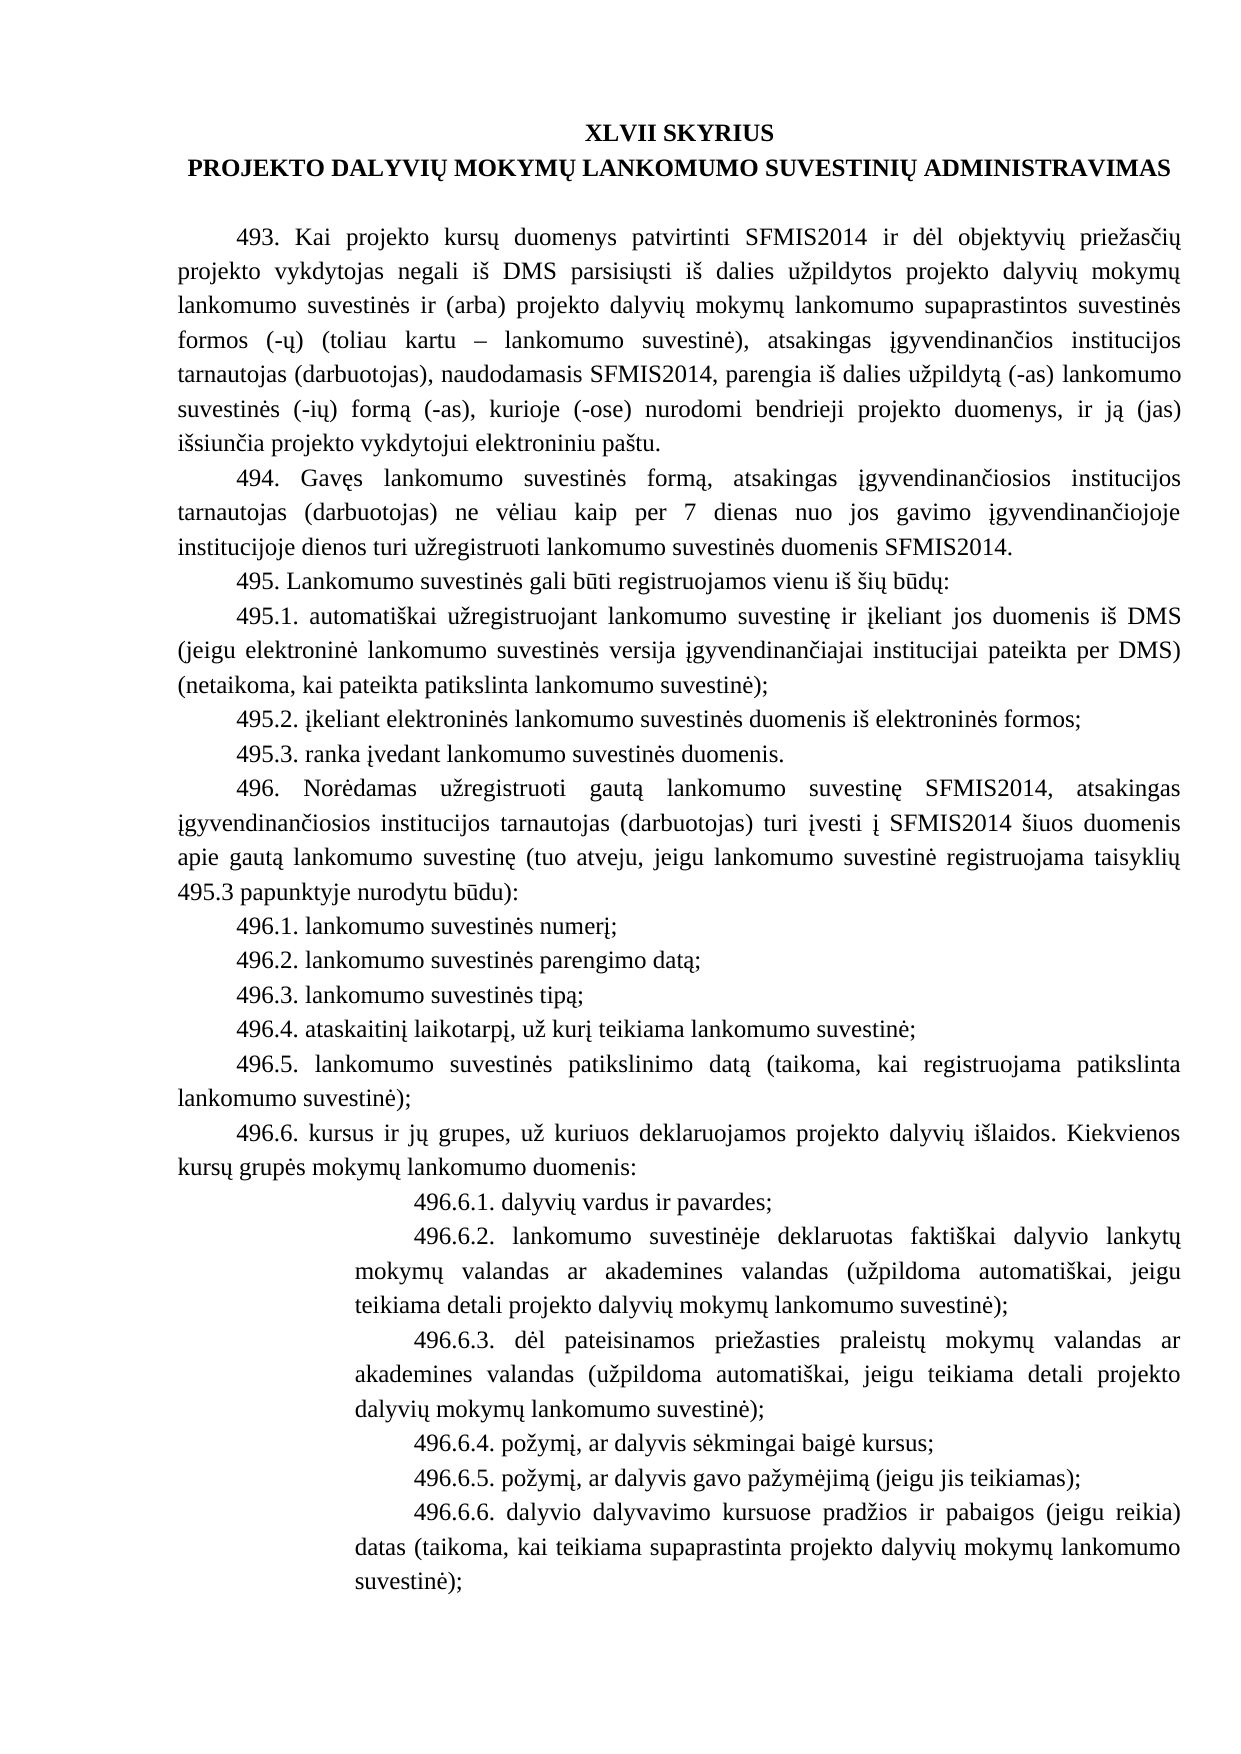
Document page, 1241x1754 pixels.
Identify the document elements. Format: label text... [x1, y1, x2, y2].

text 495. Lankomumo suvestinės gali būti registruojamos vienu iš šių būdų: [177, 566, 1181, 595]
text 496.6. kursus ir jų grupes, už kuriuos deklaruojamos projekto dalyvių išlaidos. Kiekvienos kursų grupės mokymų lankomumo duomenis: [177, 1118, 1181, 1181]
text 496.4. ataskaitinį laikotarpį, už kurį teikiama lankomumo suvestinė; [177, 1014, 1181, 1043]
text 496.6.1. dalyvių vardus ir pavardes; [354, 1187, 1181, 1216]
text 496.1. lankomumo suvestinės numerį; [177, 911, 1181, 940]
text PROJEKTO DALYVIŲ MOKYMŲ LANKOMUMO SUVESTINIŲ ADMINISTRAVIMAS [177, 153, 1181, 181]
text 496.5. lankomumo suvestinės patikslinimo datą (taikoma, kai registruojama patikslinta lankomumo suvestinė); [177, 1049, 1181, 1112]
text 495.1. automatiškai užregistruojant lankomumo suvestinę ir įkeliant jos duomenis iš DMS (jeigu elektroninė lankomumo suvestinės versija įgyvendinančiajai institucijai pateikta per DMS) (netaikoma, kai pateikta patikslinta lankomumo suvestinė); [177, 601, 1181, 698]
text 496.6.2. lankomumo suvestinėje deklaruotas faktiškai dalyvio lankytų mokymų valandas ar akademines valandas (užpildoma automatiškai, jeigu teikiama detali projekto dalyvių mokymų lankomumo suvestinė); [354, 1221, 1181, 1319]
text 495.2. įkeliant elektroninės lankomumo suvestinės duomenis iš elektroninės formos; [177, 704, 1181, 733]
text 496.6.6. dalyvio dalyvavimo kursuose pradžios ir pabaigos (jeigu reikia) datas (taikoma, kai teikiama supaprastinta projekto dalyvių mokymų lankomumo suvestinė); [354, 1497, 1181, 1595]
text 495.3. ranka įvedant lankomumo suvestinės duomenis. [177, 739, 1181, 767]
text 496.6.4. požymį, ar dalyvis sėkmingai baigė kursus; [354, 1428, 1181, 1457]
text XLVII SKYRIUS [177, 118, 1181, 147]
text 496.3. lankomumo suvestinės tipą; [177, 980, 1181, 1009]
text 496. Norėdamas užregistruoti gautą lankomumo suvestinę SFMIS2014, atsakingas įgyvendinančiosios institucijos tarnautojas (darbuotojas) turi įvesti į SFMIS2014 šiuos duomenis apie gautą lankomumo suvestinę (tuo atveju, jeigu lankomumo suvestinė registruojama taisyklių 495.3 papunktyje nurodytu būdu): [177, 773, 1181, 905]
text 494. Gavęs lankomumo suvestinės formą, atsakingas įgyvendinančiosios institucijos tarnautojas (darbuotojas) ne vėliau kaip per 7 dienas nuo jos gavimo įgyvendinančiojoje institucijoje dienos turi užregistruoti lankomumo suvestinės duomenis SFMIS2014. [177, 463, 1181, 561]
text 493. Kai projekto kursų duomenys patvirtinti SFMIS2014 ir dėl objektyvių priežasčių projekto vykdytojas negali iš DMS parsisiųsti iš dalies užpildytos projekto dalyvių mokymų lankomumo suvestinės ir (arba) projekto dalyvių mokymų lankomumo supaprastintos suvestinės formos (-ų) (toliau kartu – lankomumo suvestinė), atsakingas įgyvendinančios institucijos tarnautojas (darbuotojas), naudodamasis SFMIS2014, parengia iš dalies užpildytą (-as) lankomumo suvestinės (-ių) formą (-as), kurioje (-ose) nurodomi bendrieji projekto duomenys, ir ją (jas) išsiunčia projekto vykdytojui elektroniniu paštu. [177, 222, 1181, 457]
text 496.2. lankomumo suvestinės parengimo datą; [177, 946, 1181, 974]
text 496.6.3. dėl pateisinamos priežasties praleistų mokymų valandas ar akademines valandas (užpildoma automatiškai, jeigu teikiama detali projekto dalyvių mokymų lankomumo suvestinė); [354, 1325, 1181, 1423]
text 496.6.5. požymį, ar dalyvis gavo pažymėjimą (jeigu jis teikiamas); [354, 1463, 1181, 1492]
